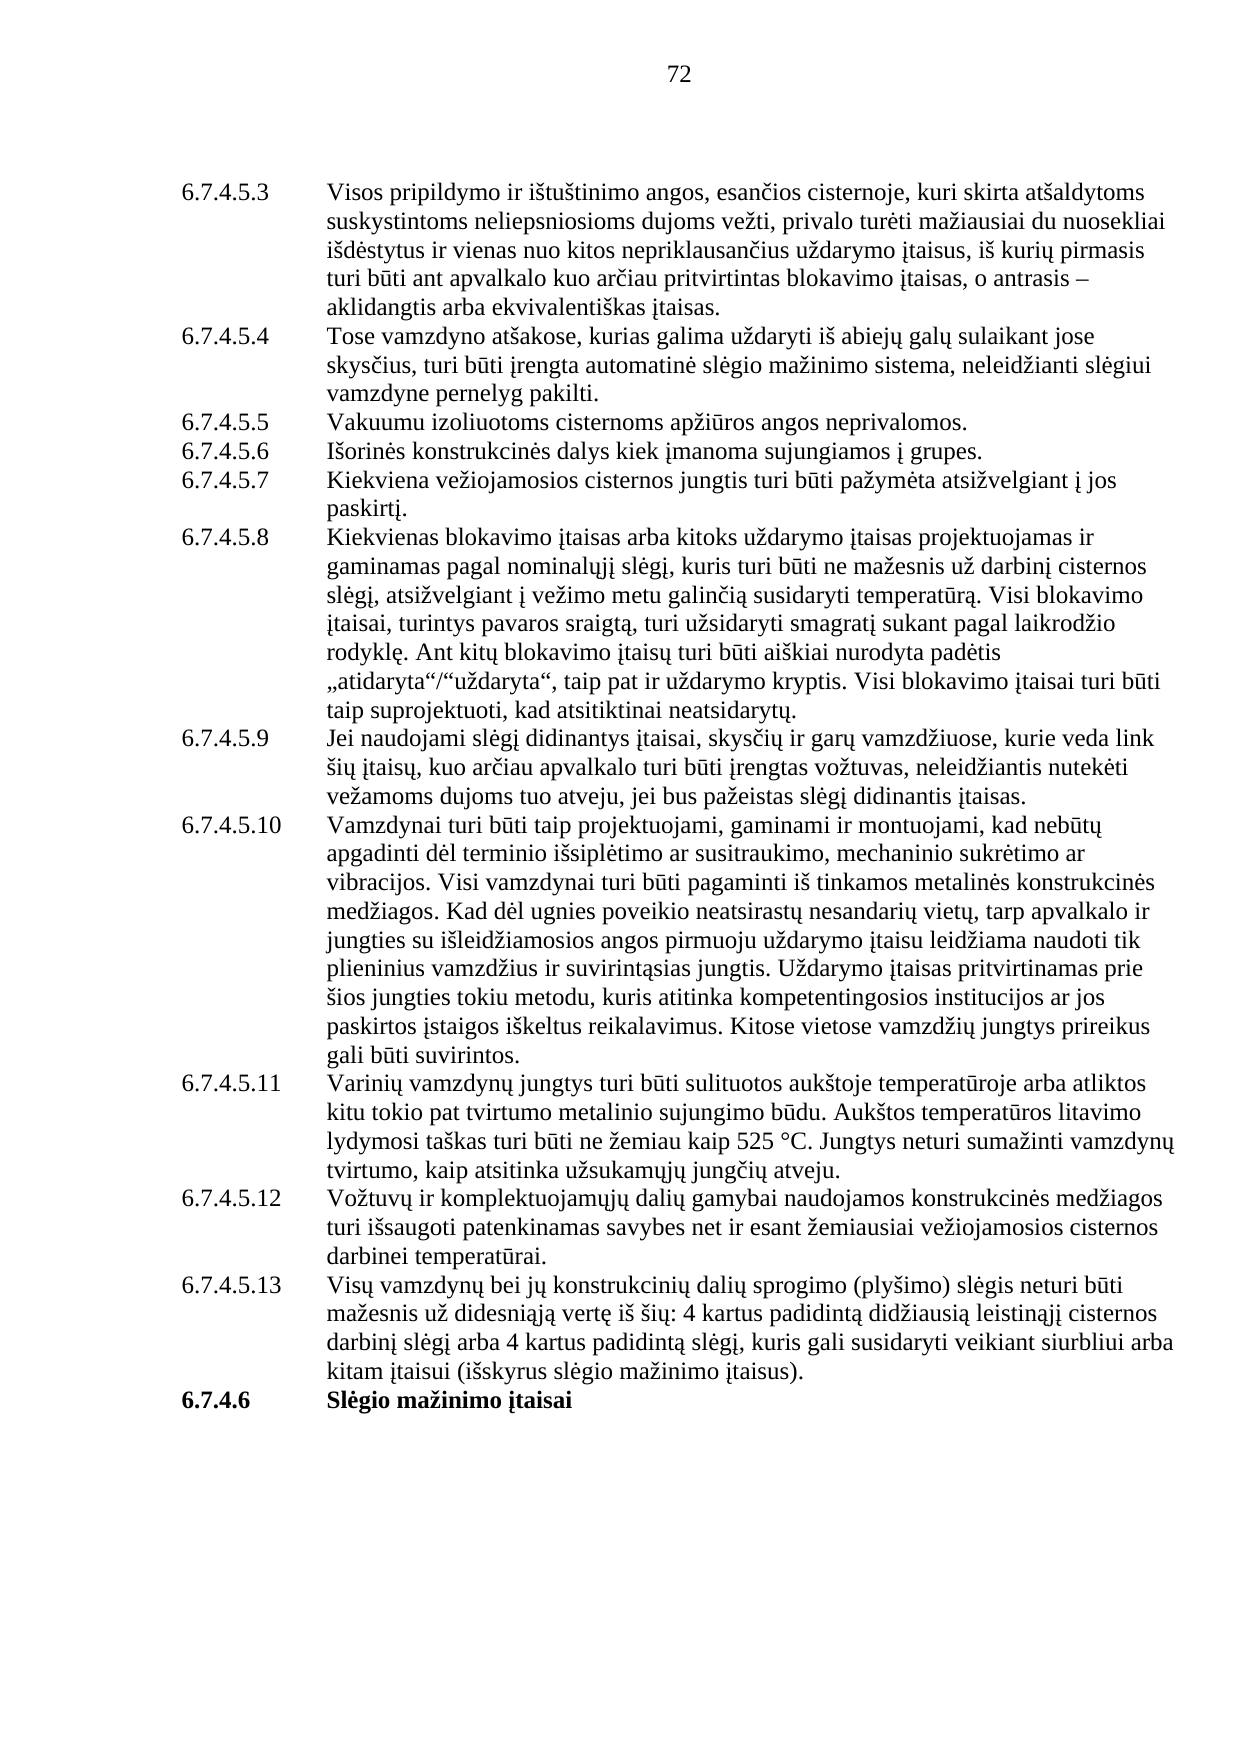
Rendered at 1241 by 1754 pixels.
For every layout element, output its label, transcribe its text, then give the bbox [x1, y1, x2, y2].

table_cell 6.7.4.5.8 [177, 522, 322, 723]
table_cell 6.7.4.5.9 [177, 724, 322, 810]
table_cell 6.7.4.5.10 [177, 810, 322, 1068]
table_cell 6.7.4.5.13 [177, 1270, 322, 1385]
table_cell 6.7.4.5.11 [177, 1069, 322, 1183]
table_cell 6.7.4.5.4 [177, 321, 322, 407]
table_cell 6.7.4.5.12 [177, 1184, 322, 1270]
table_cell 6.7.4.5.3 [177, 177, 322, 321]
table_cell 6.7.4.5.7 [177, 465, 322, 522]
